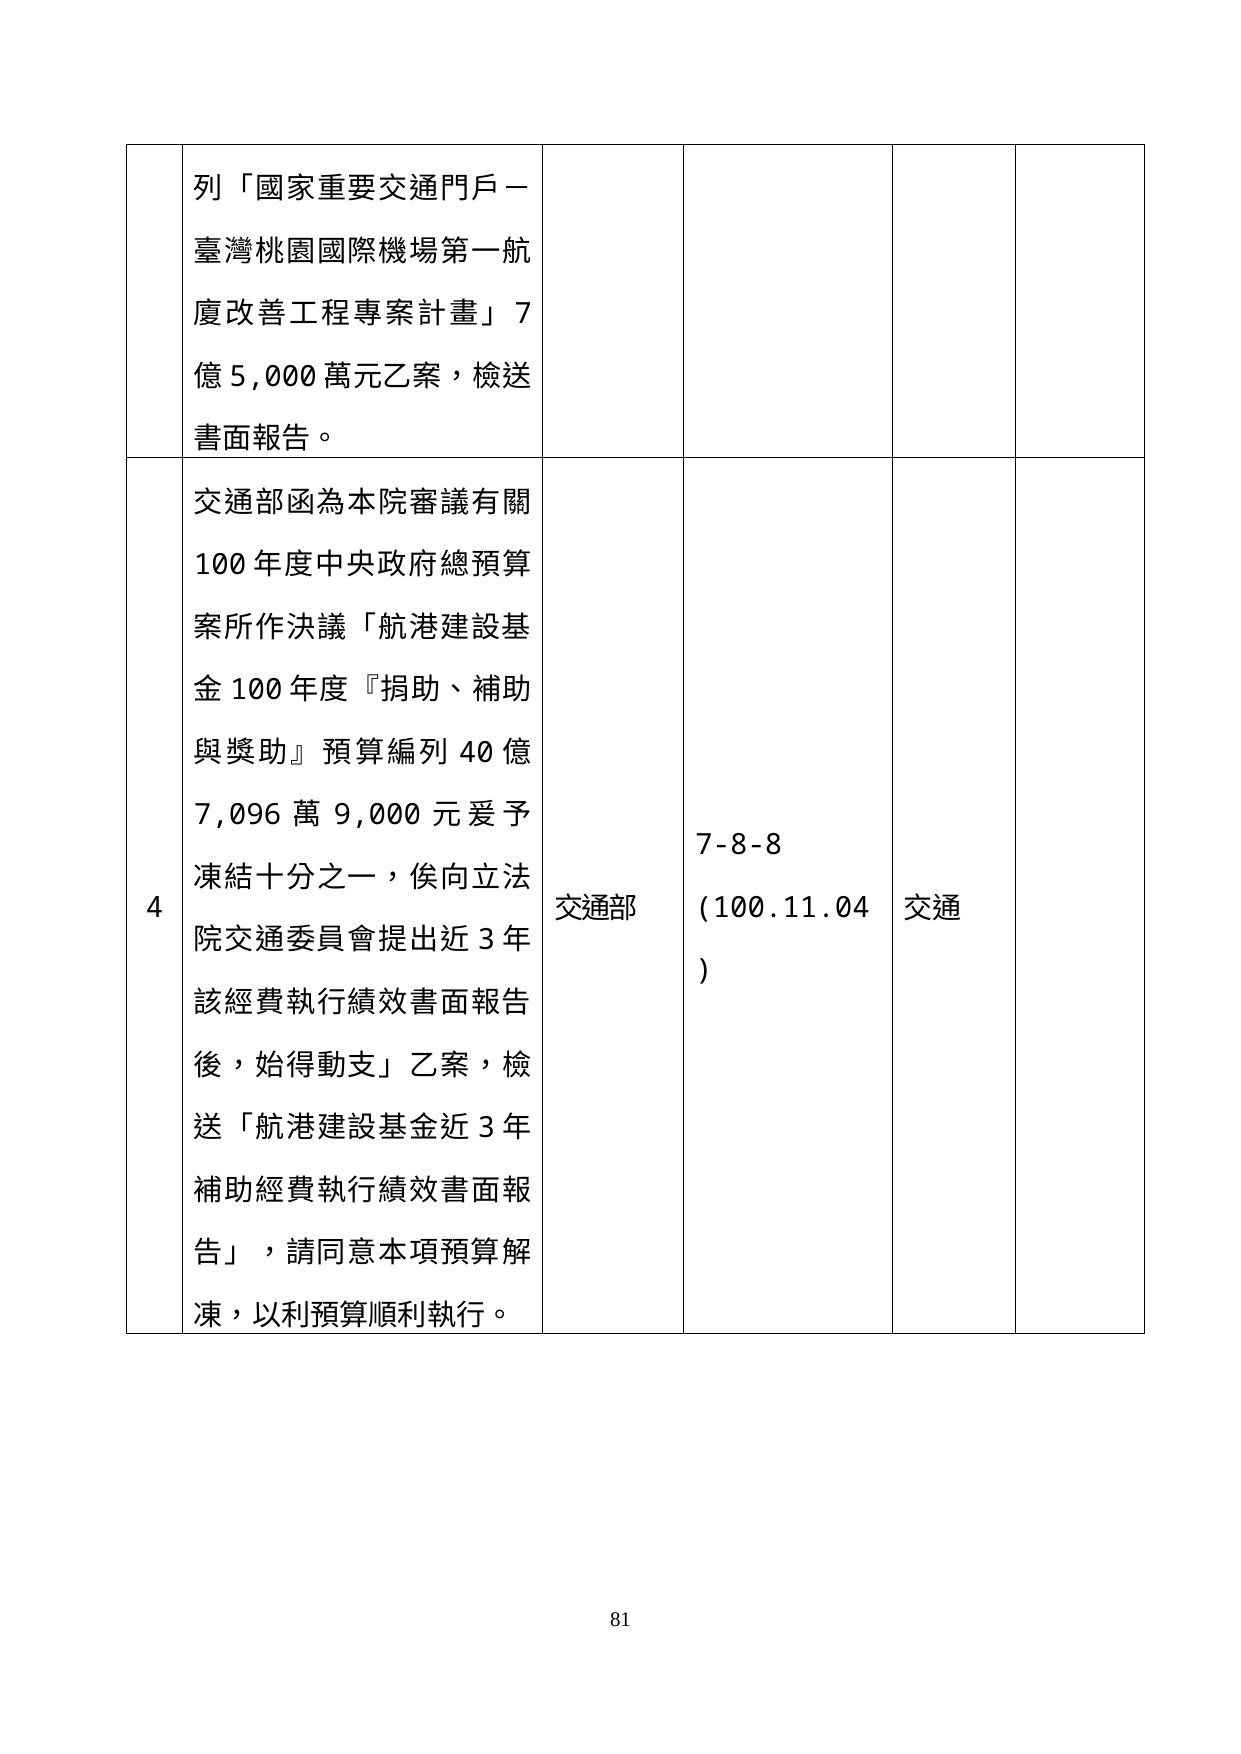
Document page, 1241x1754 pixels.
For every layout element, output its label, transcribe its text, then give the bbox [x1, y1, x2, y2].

table_cell 交通 [893, 458, 1015, 1333]
table_cell 7-8-8 (100.11.04) [684, 458, 892, 1333]
table_cell 交通部 [543, 458, 683, 1333]
table_cell 交通部函為本院審議有關100年度中央政府總預算案所作決議「航港建設基金100年度『捐助、補助與獎助』預算編列40億7,096萬9,000元爰予凍結十分之一，俟向立法院交通委員會提出近3年該經費執行績效書面報告後，始得動支」乙案，檢送「航港建設基金近3年補助經費執行績效書面報告」，請同意本項預算解凍，以利預算順利執行。 [183, 458, 542, 1333]
table_cell [893, 145, 1015, 457]
table_cell 4 [127, 458, 182, 1333]
table_cell [543, 145, 683, 457]
table_cell 列「國家重要交通門戶－臺灣桃園國際機場第一航廈改善工程專案計畫」7億5,000萬元乙案，檢送書面報告。 [183, 145, 542, 457]
table_cell [127, 145, 182, 457]
table_cell [1016, 458, 1144, 1333]
table_cell [1016, 145, 1144, 457]
table_cell [684, 145, 892, 457]
